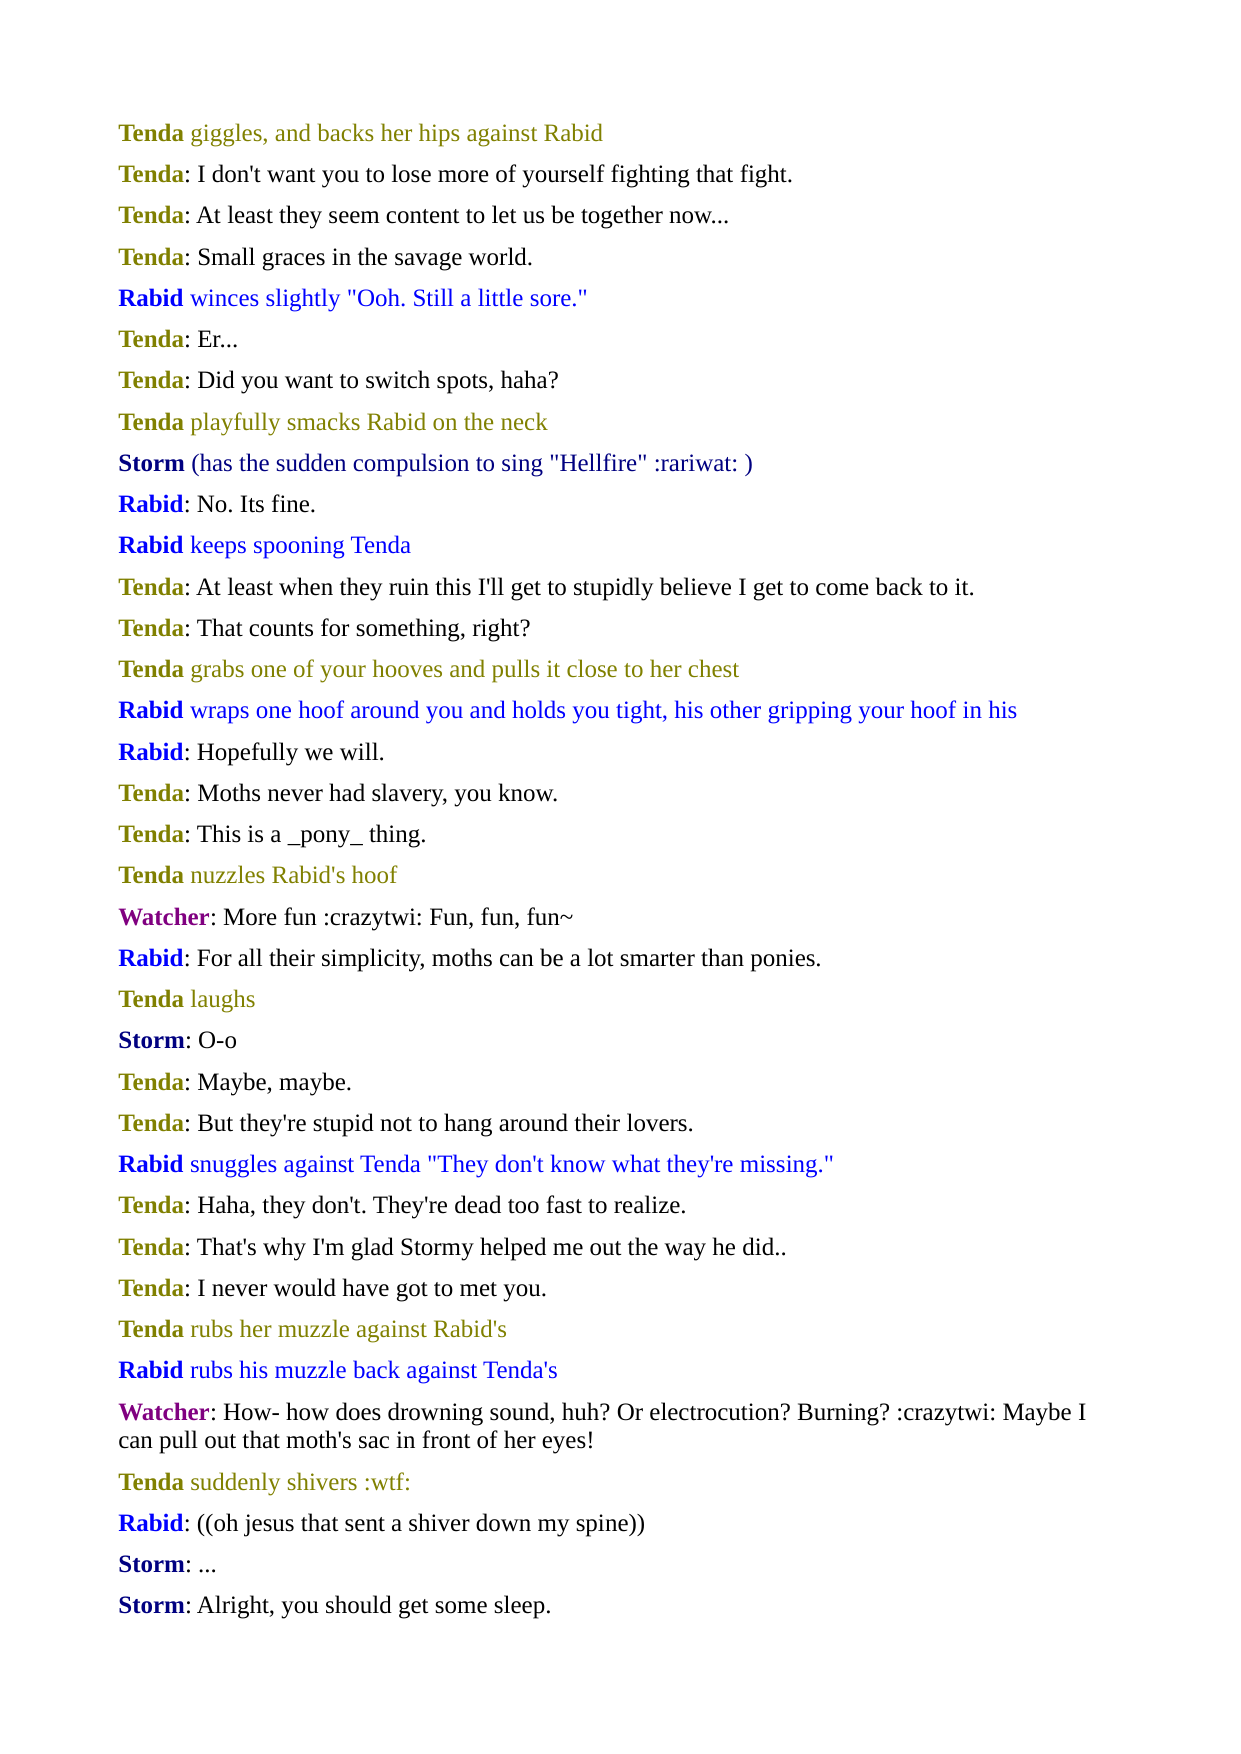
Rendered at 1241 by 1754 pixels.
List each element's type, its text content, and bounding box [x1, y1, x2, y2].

text Rabid: ((oh jesus that sent a shiver down my spine)) [118, 1508, 1122, 1537]
text Tenda: Haha, they don't. They're dead too fast to realize. [118, 1191, 1122, 1219]
text Rabid: For all their simplicity, moths can be a lot smarter than ponies. [118, 943, 1122, 972]
text Rabid: No. Its fine. [118, 489, 1122, 518]
text Tenda: Small graces in the savage world. [118, 242, 1122, 271]
text Rabid wraps one hoof around you and holds you tight, his other gripping your hoof in his [118, 696, 1122, 724]
text Storm: Alright, you should get some sleep. [118, 1591, 1122, 1619]
text Tenda: Did you want to switch spots, haha? [118, 366, 1122, 394]
text Tenda: This is a _pony_ thing. [118, 819, 1122, 848]
text Watcher: More fun :crazytwi: Fun, fun, fun~ [118, 902, 1122, 931]
text Tenda giggles, and backs her hips against Rabid [118, 118, 1122, 147]
text Tenda: Moths never had slavery, you know. [118, 778, 1122, 807]
text Tenda suddenly shivers :wtf: [118, 1467, 1122, 1496]
text Tenda: I never would have got to met you. [118, 1273, 1122, 1302]
text Tenda: But they're stupid not to hang around their lovers. [118, 1108, 1122, 1137]
text Tenda rubs her muzzle against Rabid's [118, 1314, 1122, 1343]
text Tenda: That counts for something, right? [118, 613, 1122, 642]
text Tenda: At least when they ruin this I'll get to stupidly believe I get to come back to it. [118, 572, 1122, 601]
text Storm: ... [118, 1549, 1122, 1578]
text Rabid snuggles against Tenda "They don't know what they're missing." [118, 1149, 1122, 1178]
text Rabid rubs his muzzle back against Tenda's [118, 1356, 1122, 1384]
text Rabid: Hopefully we will. [118, 737, 1122, 766]
text Rabid winces slightly "Ooh. Still a little sore." [118, 283, 1122, 312]
text Tenda: I don't want you to lose more of yourself fighting that fight. [118, 159, 1122, 188]
text Tenda: At least they seem content to let us be together now... [118, 201, 1122, 229]
text Watcher: How- how does drowning sound, huh? Or electrocution? Burning? :crazytwi: Maybe I can pull out that moth's sac in front of her eyes! [118, 1397, 1122, 1454]
text Tenda: Maybe, maybe. [118, 1067, 1122, 1096]
text Rabid keeps spooning Tenda [118, 531, 1122, 559]
text Tenda playfully smacks Rabid on the neck [118, 407, 1122, 436]
text Storm (has the sudden compulsion to sing "Hellfire" :rariwat: ) [118, 448, 1122, 477]
text Tenda laughs [118, 984, 1122, 1013]
text Tenda: That's why I'm glad Stormy helped me out the way he did.. [118, 1232, 1122, 1261]
text Storm: O-o [118, 1026, 1122, 1054]
text Tenda nuzzles Rabid's hoof [118, 861, 1122, 889]
text Tenda grabs one of your hooves and pulls it close to her chest [118, 654, 1122, 683]
text Tenda: Er... [118, 324, 1122, 353]
